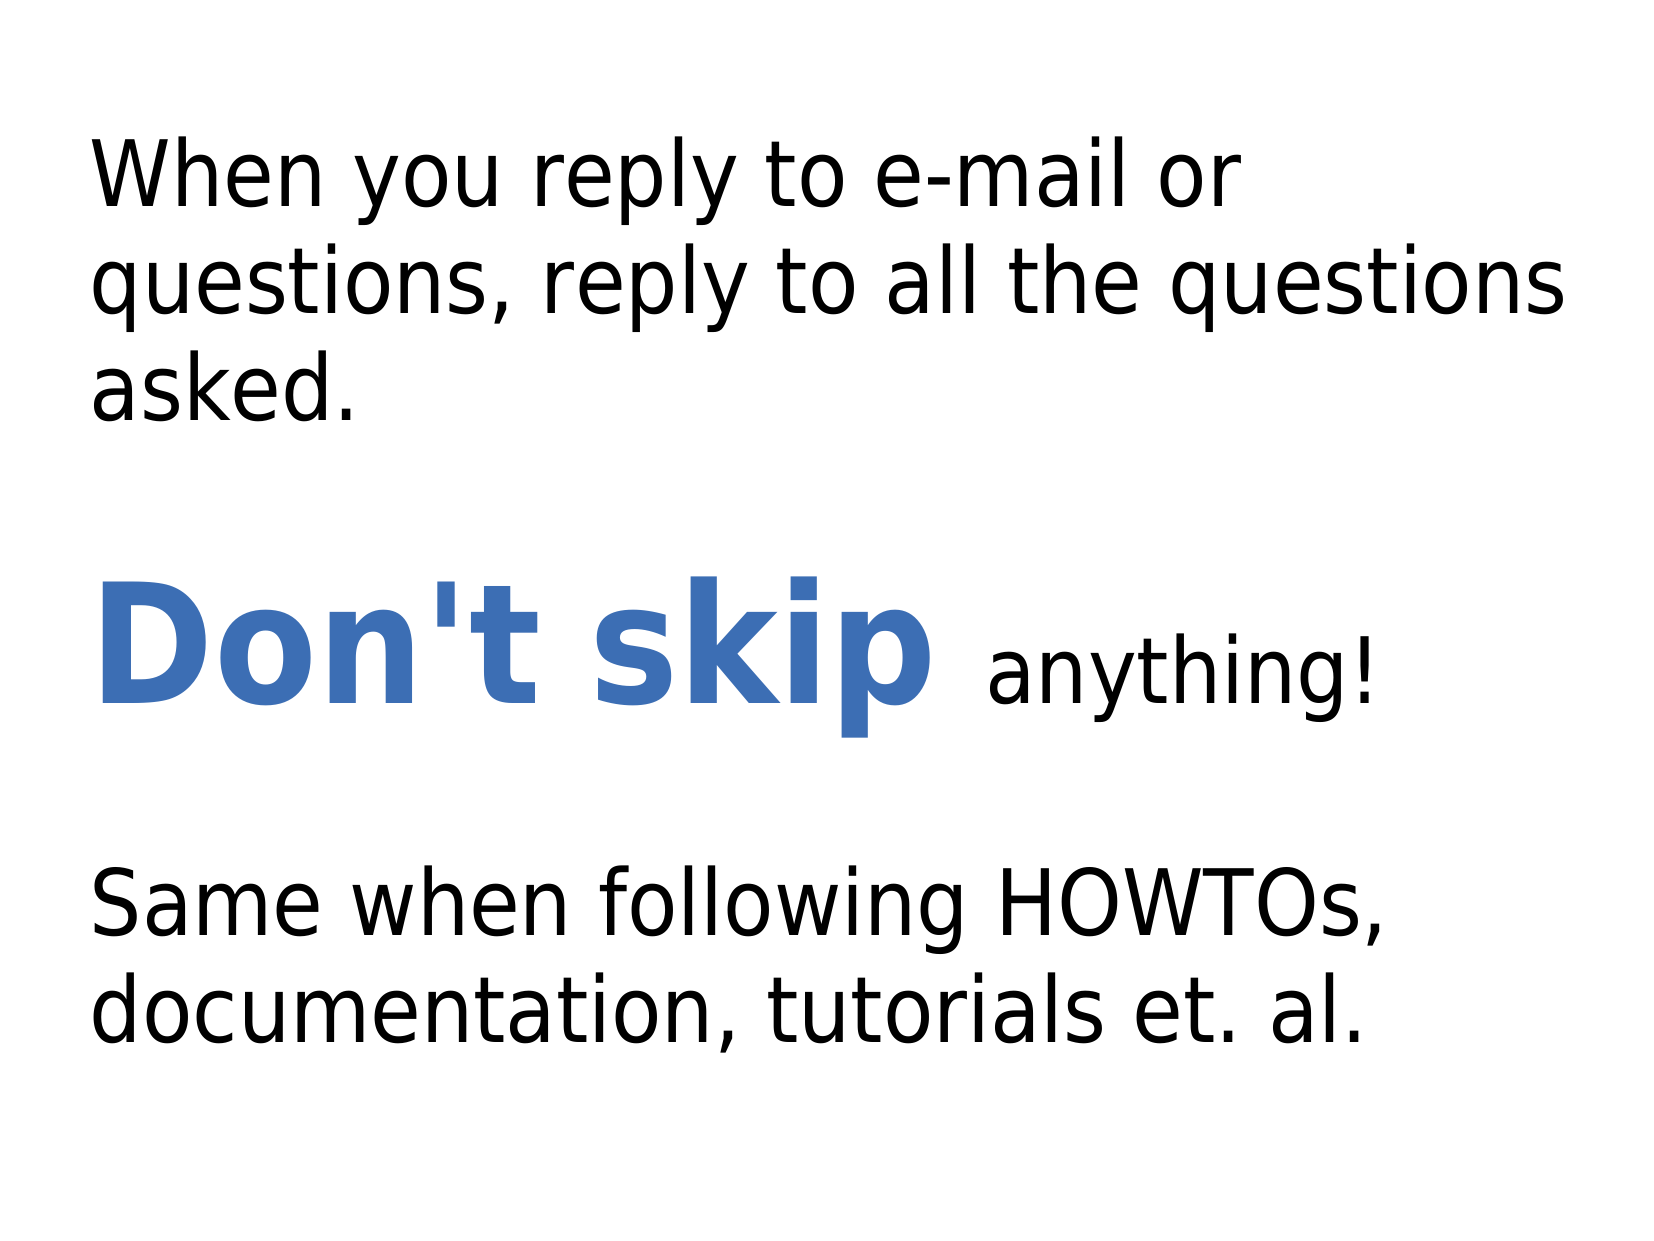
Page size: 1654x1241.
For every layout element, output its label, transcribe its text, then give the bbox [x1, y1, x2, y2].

text_box When you reply to e-mail or questions, reply to all the questions asked. Don't skip anything! Same when following HOWTOs, documentation, tutorials et. al. [75, 113, 1654, 1241]
